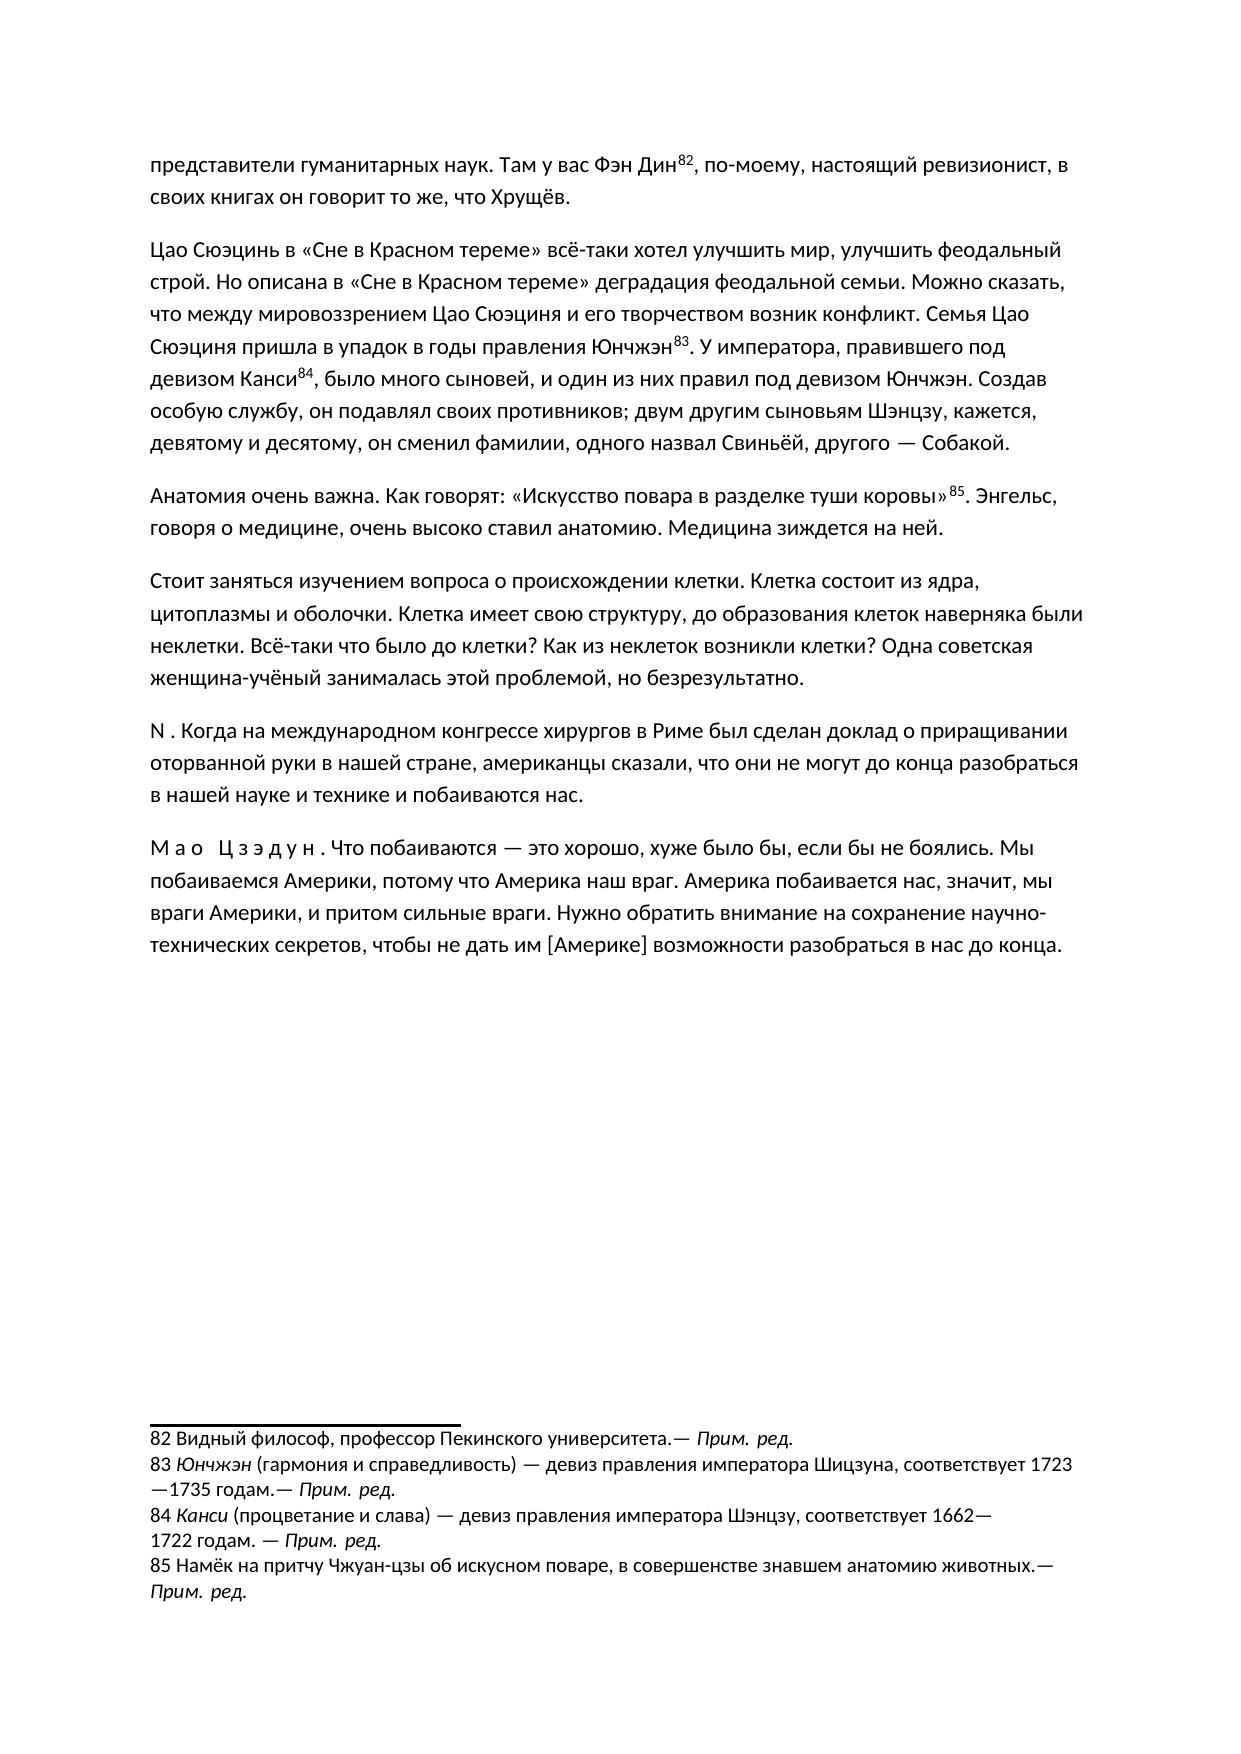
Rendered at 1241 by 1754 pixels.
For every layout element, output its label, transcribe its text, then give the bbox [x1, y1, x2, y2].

text Анатомия очень важна. Как говорят: «Искусство повара в разделке туши коровы». Энгельс, говоря о медицине, очень высоко ставил анатомию. Медицина зиждется на ней. [150, 481, 1091, 542]
text представители гуманитарных наук. Там у вас Фэн Дин, по-моему, настоящий ревизионист, в своих книгах он говорит то же, что Хрущёв. [150, 150, 1091, 210]
text Юнчжэн (гармония и справедливость) — девиз правления императора Шицзуна, соответствует 1723—1735 годам.— Прим. ред. [150, 1451, 1091, 1502]
text Видный философ, профессор Пекинского университета.— Прим. ред. [150, 1426, 1091, 1451]
text Намёк на притчу Чжуан-цзы об искусном поваре, в совершенстве знавшем анатомию животных.— Прим. ред. [150, 1553, 1091, 1603]
text N. Когда на международном конгрессе хирургов в Риме был сделан доклад о приращивании оторванной руки в нашей стране, американцы сказали, что они не могут до конца разобраться в нашей науке и технике и побаиваются нас. [150, 716, 1091, 808]
text Мао Цзэдун. Что побаиваются — это хорошо, хуже было бы, если бы не боялись. Мы побаиваемся Америки, потому что Америка наш враг. Америка побаивается нас, значит, мы враги Америки, и притом сильные враги. Нужно обратить внимание на сохранение научно-технических секретов, чтобы не дать им [Америке] возможности разобраться в нас до конца. [150, 833, 1091, 958]
text Стоит заняться изучением вопроса о происхождении клетки. Клетка состоит из ядра, цитоплазмы и оболочки. Клетка имеет свою структуру, до образования клеток наверняка были неклетки. Всё-таки что было до клетки? Как из неклеток возникли клетки? Одна советская женщина-учёный занималась этой проблемой, но безрезультатно. [150, 567, 1091, 691]
text Цао Сюэцинь в «Сне в Красном тереме» всё-таки хотел улучшить мир, улучшить феодальный строй. Но описана в «Сне в Красном тереме» деградация феодальной семьи. Можно сказать, что между мировоззрением Цао Сюэциня и его творчеством возник конфликт. Семья Цао Сюэциня пришла в упадок в годы правления Юнчжэн. У императора, правившего под девизом Канси, было много сыновей, и один из них правил под девизом Юнчжэн. Создав особую службу, он подавлял своих противников; двум другим сыновьям Шэнцзу, кажется, девятому и десятому, он сменил фамилии, одного назвал Свиньёй, другого — Собакой. [150, 235, 1091, 456]
text Канси (процветание и слава) — девиз правления императора Шэнцзу, соответствует 1662—1722 годам. — Прим. ред. [150, 1502, 1091, 1553]
